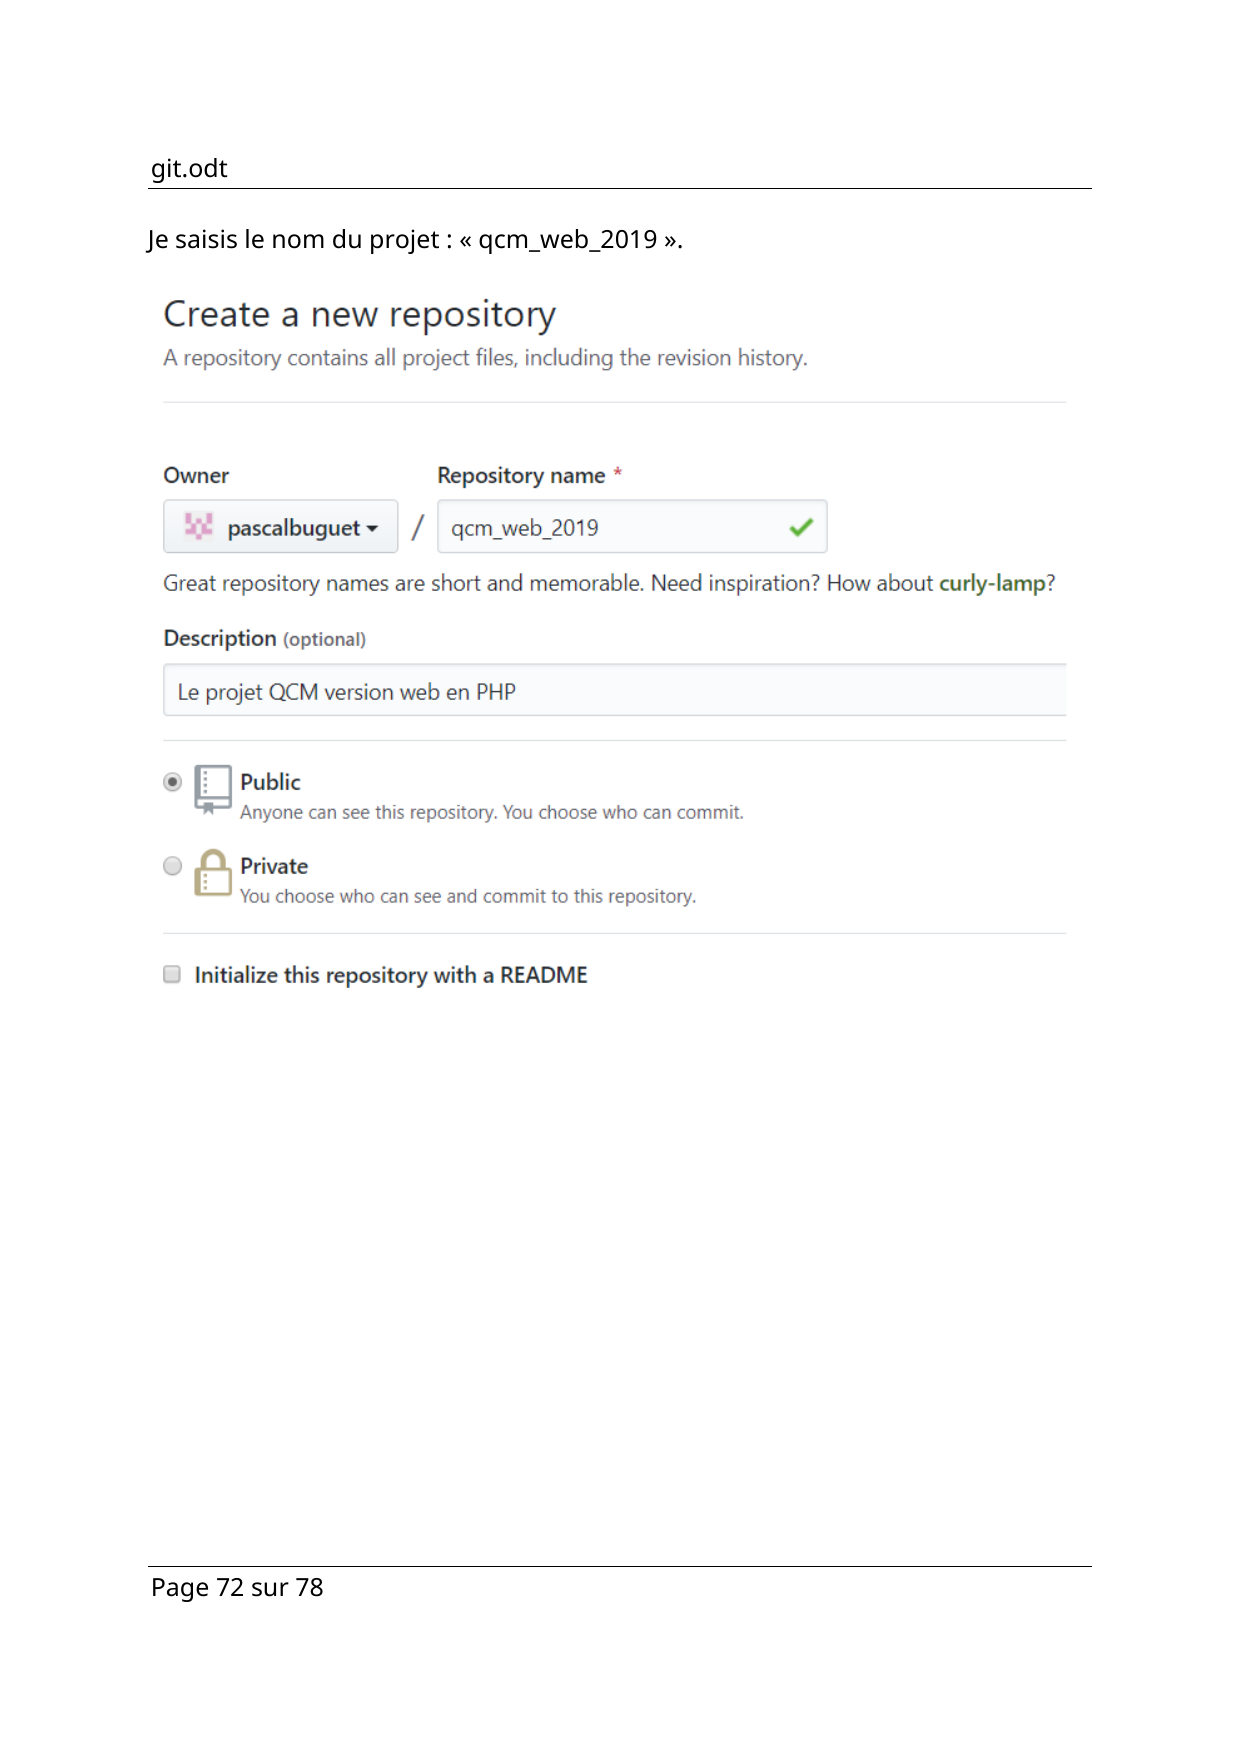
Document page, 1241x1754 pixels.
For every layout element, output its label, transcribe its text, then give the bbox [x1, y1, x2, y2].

picture [147, 290, 1067, 993]
text Je saisis le nom du projet : « qcm_web_2019 ». [148, 222, 1092, 256]
